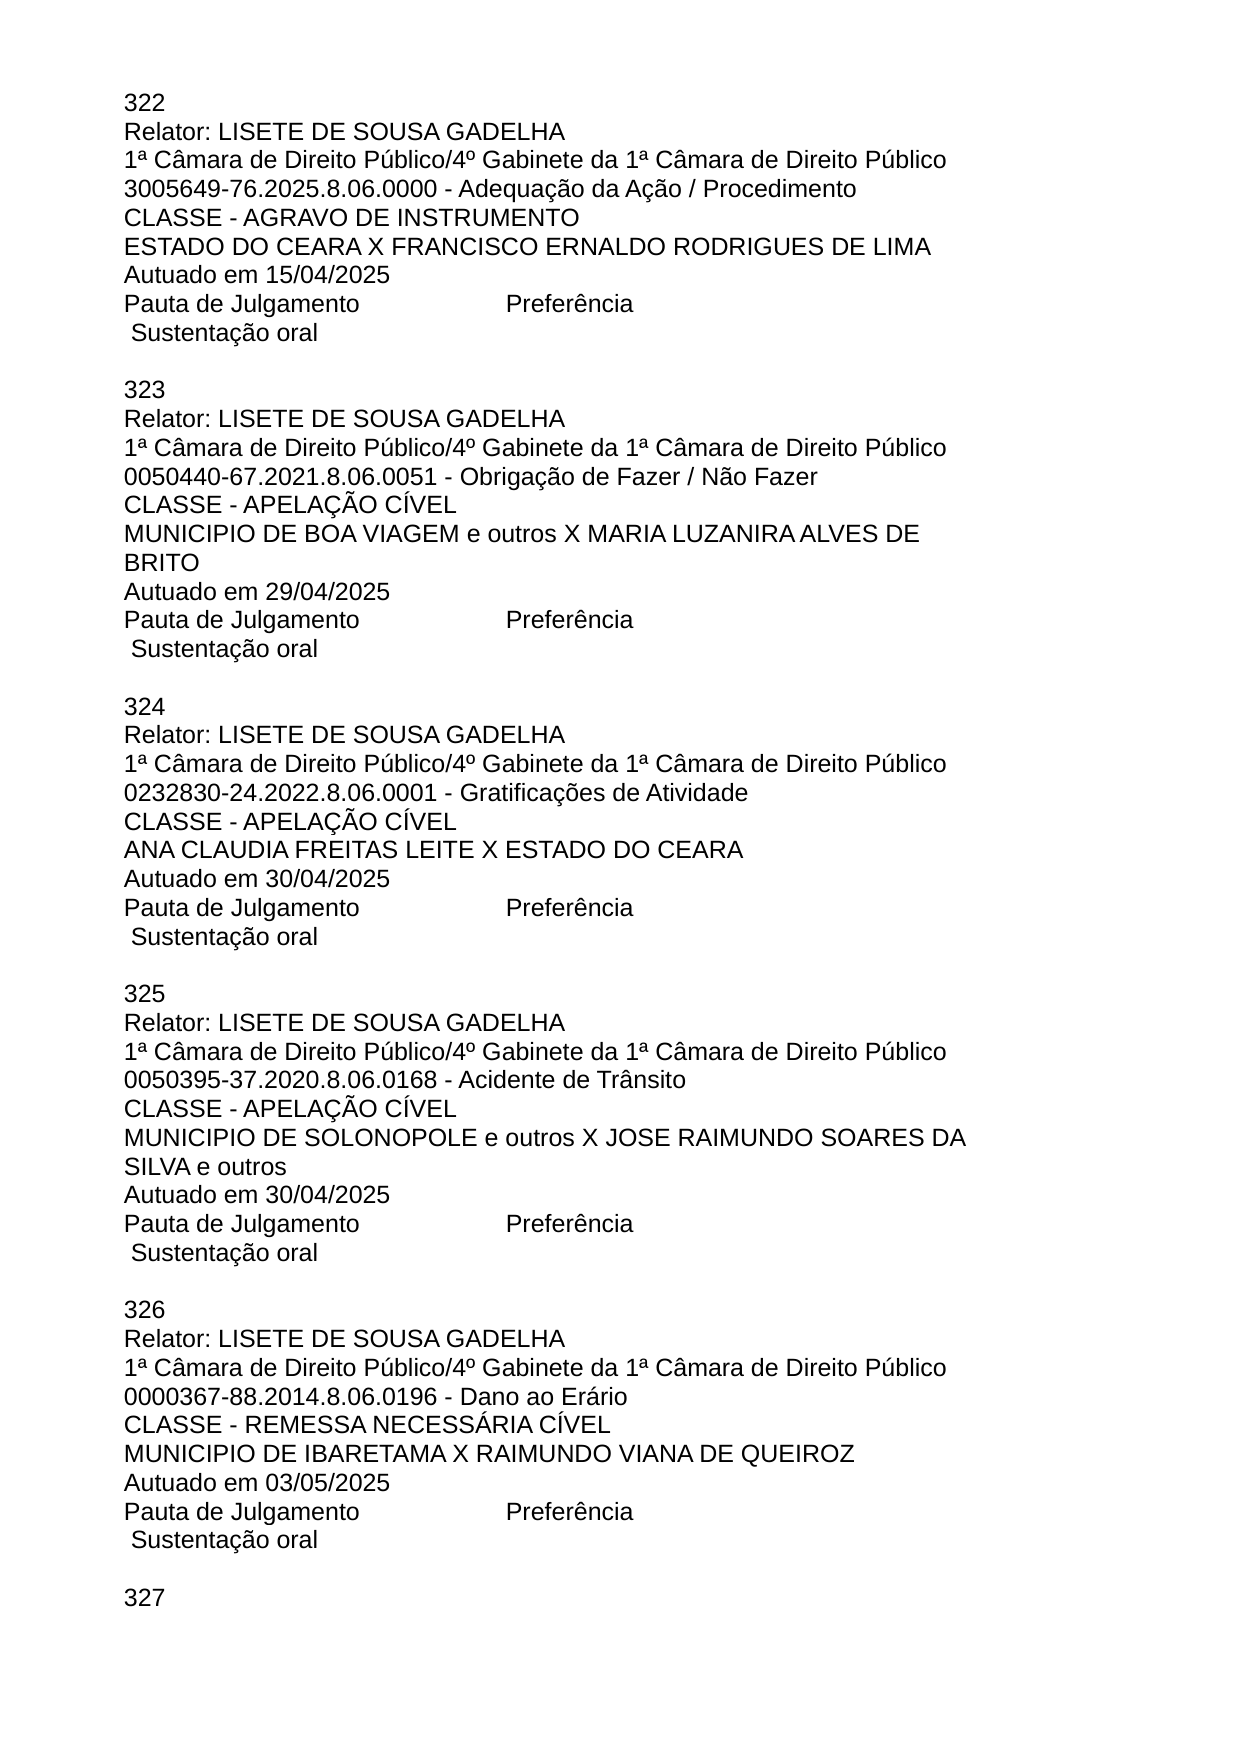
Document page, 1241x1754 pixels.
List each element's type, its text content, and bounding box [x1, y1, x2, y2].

text 324 [124, 692, 989, 720]
text Relator: LISETE DE SOUSA GADELHA [124, 404, 989, 433]
text CLASSE - AGRAVO DE INSTRUMENTO [124, 203, 989, 232]
text 0232830-24.2022.8.06.0001 - Gratificações de Atividade [124, 778, 989, 807]
text Relator: LISETE DE SOUSA GADELHA [124, 117, 989, 145]
text CLASSE - APELAÇÃO CÍVEL [124, 807, 989, 835]
text ANA CLAUDIA FREITAS LEITE X ESTADO DO CEARA [124, 835, 989, 864]
text Relator: LISETE DE SOUSA GADELHA [124, 720, 989, 749]
text 0050440-67.2021.8.06.0051 - Obrigação de Fazer / Não Fazer [124, 462, 989, 490]
text Pauta de Julgamento Preferência [124, 1209, 989, 1238]
text 326 [124, 1295, 989, 1324]
text ESTADO DO CEARA X FRANCISCO ERNALDO RODRIGUES DE LIMA [124, 232, 989, 260]
text Relator: LISETE DE SOUSA GADELHA [124, 1008, 989, 1037]
text Pauta de Julgamento Preferência [124, 605, 989, 634]
text CLASSE - REMESSA NECESSÁRIA CÍVEL [124, 1410, 989, 1439]
text 3005649-76.2025.8.06.0000 - Adequação da Ação / Procedimento [124, 174, 989, 203]
text Autuado em 30/04/2025 [124, 864, 989, 893]
text Autuado em 15/04/2025 [124, 260, 989, 289]
text CLASSE - APELAÇÃO CÍVEL [124, 1094, 989, 1123]
text 1ª Câmara de Direito Público/4º Gabinete da 1ª Câmara de Direito Público [124, 433, 989, 462]
text Pauta de Julgamento Preferência [124, 893, 989, 922]
text Autuado em 29/04/2025 [124, 577, 989, 605]
text Pauta de Julgamento Preferência [124, 1497, 989, 1525]
text Autuado em 30/04/2025 [124, 1180, 989, 1209]
text Sustentação oral [124, 1525, 989, 1554]
text Sustentação oral [124, 1238, 989, 1267]
text 1ª Câmara de Direito Público/4º Gabinete da 1ª Câmara de Direito Público [124, 1353, 989, 1382]
text MUNICIPIO DE SOLONOPOLE e outros X JOSE RAIMUNDO SOARES DA SILVA e outros [124, 1123, 989, 1180]
text CLASSE - APELAÇÃO CÍVEL [124, 490, 989, 519]
text 0050395-37.2020.8.06.0168 - Acidente de Trânsito [124, 1065, 989, 1094]
text 0000367-88.2014.8.06.0196 - Dano ao Erário [124, 1382, 989, 1410]
text Sustentação oral [124, 318, 989, 347]
text 1ª Câmara de Direito Público/4º Gabinete da 1ª Câmara de Direito Público [124, 145, 989, 174]
text MUNICIPIO DE BOA VIAGEM e outros X MARIA LUZANIRA ALVES DE BRITO [124, 519, 989, 577]
text 1ª Câmara de Direito Público/4º Gabinete da 1ª Câmara de Direito Público [124, 749, 989, 778]
text 327 [124, 1583, 989, 1612]
text 1ª Câmara de Direito Público/4º Gabinete da 1ª Câmara de Direito Público [124, 1037, 989, 1065]
text Sustentação oral [124, 922, 989, 950]
text 325 [124, 979, 989, 1008]
text 323 [124, 375, 989, 404]
text Sustentação oral [124, 634, 989, 663]
text Autuado em 03/05/2025 [124, 1468, 989, 1497]
text MUNICIPIO DE IBARETAMA X RAIMUNDO VIANA DE QUEIROZ [124, 1439, 989, 1468]
text Pauta de Julgamento Preferência [124, 289, 989, 318]
text Relator: LISETE DE SOUSA GADELHA [124, 1324, 989, 1353]
text 322 [124, 88, 989, 117]
